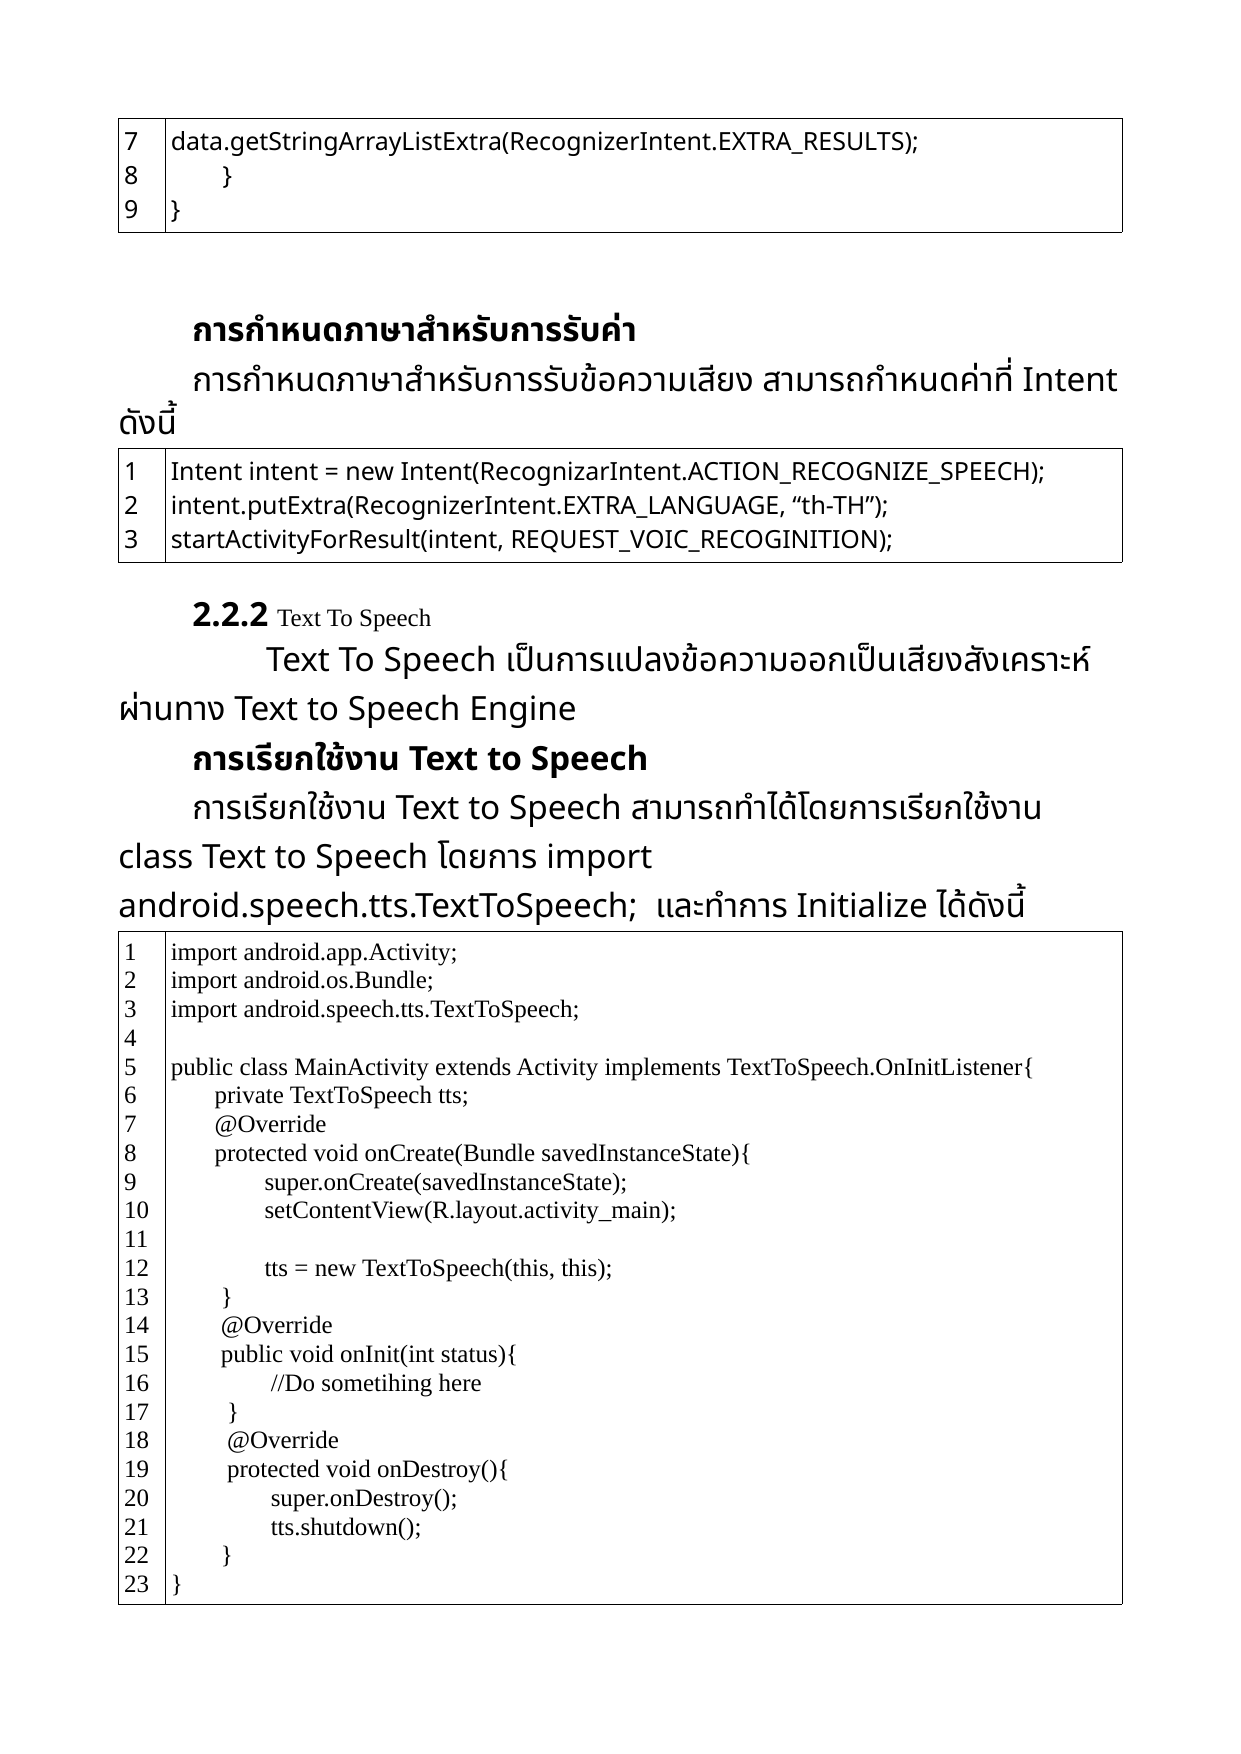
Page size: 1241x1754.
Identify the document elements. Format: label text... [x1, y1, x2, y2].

text การเรียกใช้งาน Text to Speech สามารถทำได้โดยการเรียกใช้งาน class Text to Speech โดยการ import android.speech.tts.TextToSpeech; และทำการ Initialize ได้ดังนี้ [118, 783, 1122, 931]
table_header 1 2 3 [119, 449, 165, 562]
text การกำหนดภาษาสำหรับการรับค่า [118, 306, 1122, 355]
table_header import android.app.Activity; import android.os.Bundle; import android.speech.tts.TextToSpeech; public class MainActivity extends Activity implements TextToSpeech.OnInitListener{ private TextToSpeech tts; @Override protected void onCreate(Bundle savedInstanceState){ super.onCreate(savedInstanceState); setContentView(R.layout.activity_main); tts = new TextToSpeech(this, this); } @Override public void onInit(int status){ //Do sometihing here } @Override protected void onDestroy(){ super.onDestroy(); tts.shutdown(); } } [166, 932, 1122, 1604]
text 2.2.2 Text To Speech [118, 591, 1122, 636]
table_header Intent intent = new Intent(RecognizarIntent.ACTION_RECOGNIZE_SPEECH); intent.putExtra(RecognizerIntent.EXTRA_LANGUAGE, “th-TH”); startActivityForResult(intent, REQUEST_VOIC_RECOGINITION); [166, 449, 1122, 562]
text การกำหนดภาษาสำหรับการรับข้อความเสียง สามารถกำหนดค่าที่ Intent ดังนี้ [118, 355, 1122, 448]
text การเรียกใช้งาน Text to Speech [118, 734, 1122, 783]
table_header data.getStringArrayListExtra(RecognizerIntent.EXTRA_RESULTS); } } [166, 119, 1122, 232]
table_header 1 2 3 4 5 6 7 8 9 10 11 12 13 14 15 16 17 18 19 20 21 22 23 [119, 932, 165, 1604]
table_header 7 8 9 [119, 119, 165, 232]
text Text To Speech เป็นการแปลงข้อความออกเป็นเสียงสังเคราะห์ ผ่านทาง Text to Speech Engine [118, 636, 1122, 734]
